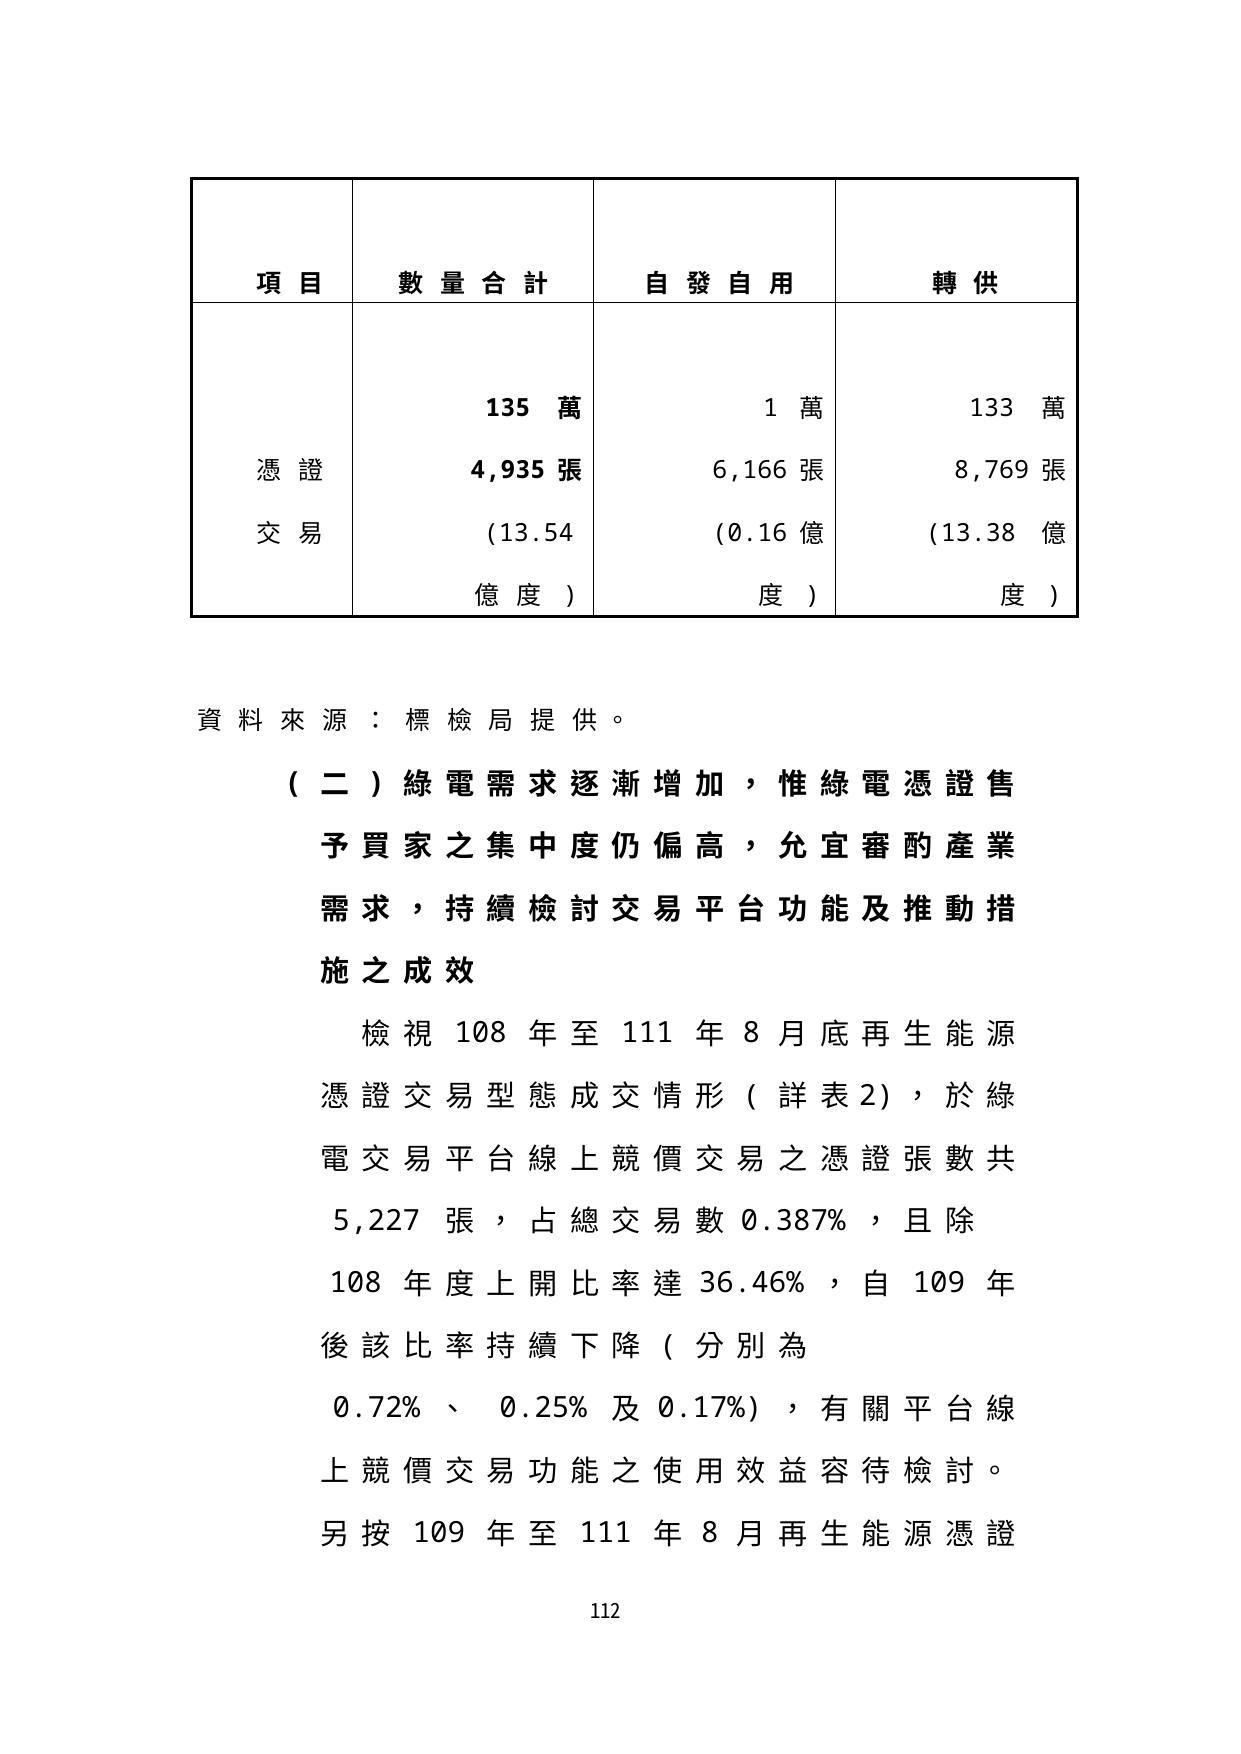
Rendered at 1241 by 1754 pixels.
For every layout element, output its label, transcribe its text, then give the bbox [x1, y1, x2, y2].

table_header 項目 [193, 180, 352, 302]
text 資料來源：標檢局提供。 [189, 677, 1030, 740]
text 檢視108年至111年8月底再生能源憑證交易型態成交情形(詳表2)，於綠電交易平台線上競價交易之憑證張數共5,227張，占總交易數0.387%，且除108年度上開比率達36.46%，自109年後該比率持續下降(分別為0.72%、0.25%及0.17%)，有關平台線上競價交易功能之使用效益容待檢討。另按109年至111年8月再生能源憑證 [277, 990, 1022, 1552]
table_cell 1萬6,166張 (0.16億度) [594, 303, 835, 615]
table_cell 135萬4,935張 (13.54億度) [353, 303, 593, 615]
text (二)綠電需求逐漸增加，惟綠電憑證售予買家之集中度仍偏高，允宜審酌產業需求，持續檢討交易平台功能及推動措施之成效 [248, 740, 1022, 990]
table_cell 133萬8,769張 (13.38億度) [836, 303, 1076, 615]
table_header 數量合計 [353, 180, 593, 302]
table_header 轉供 [836, 180, 1076, 302]
table_header 自發自用 [594, 180, 835, 302]
table_cell 憑證交易 [193, 303, 352, 615]
